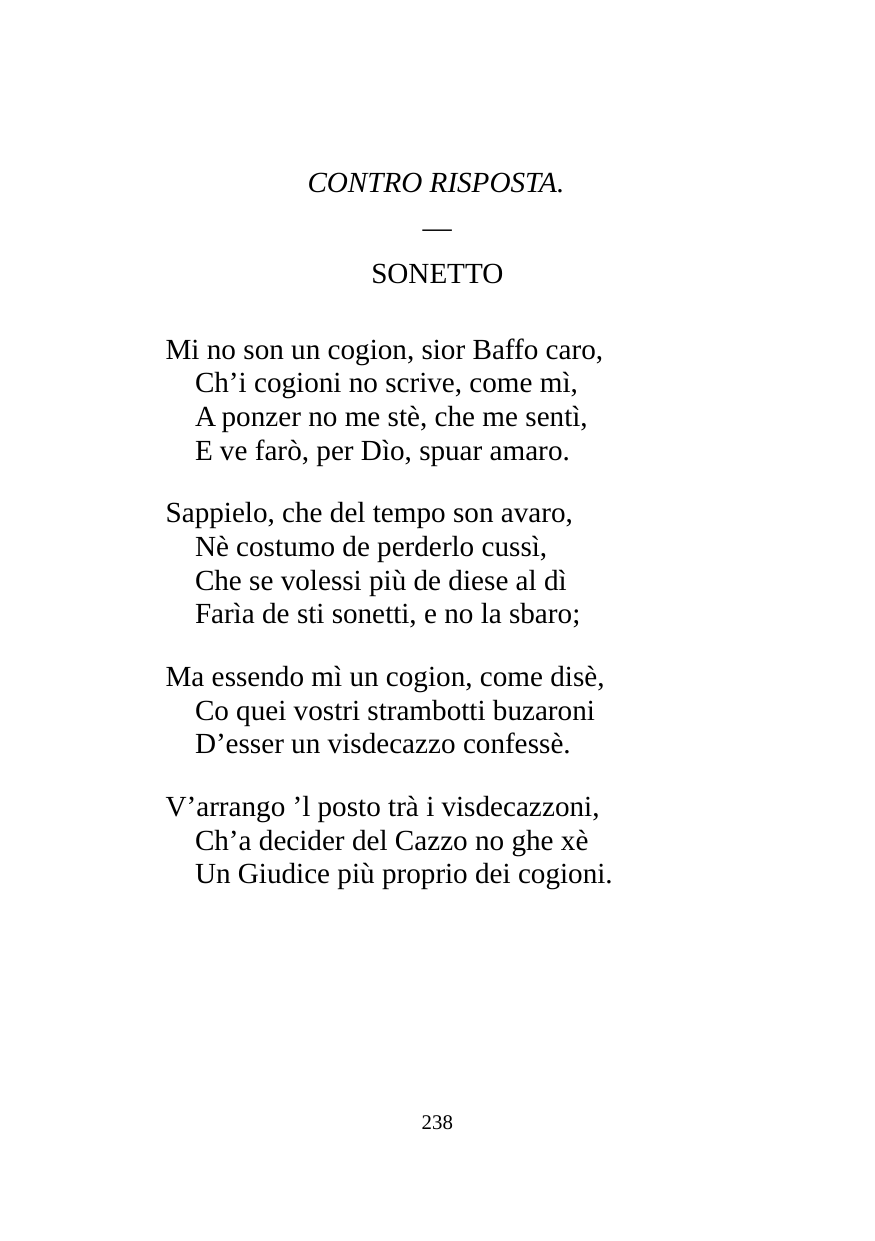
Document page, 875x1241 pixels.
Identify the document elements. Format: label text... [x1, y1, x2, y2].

text SONETTO [106, 257, 768, 290]
text V’arrango ’l posto trà i visdecazzoni, Ch’a decider del Cazzo no ghe xè Un Giudice più proprio dei cogioni. [165, 789, 768, 890]
text — [106, 211, 768, 244]
text Ma essendo mì un cogion, come disè, Co quei vostri strambotti buzaroni D’esser un visdecazzo confessè. [165, 659, 768, 760]
text Mi no son un cogion, sior Baffo caro, Ch’i cogioni no scrive, come mì, A ponzer no me stè, che me sentì, E ve farò, per Dìo, spuar amaro. [165, 332, 768, 466]
subtitle CONTRO RISPOSTA. [106, 165, 768, 199]
text Sappielo, che del tempo son avaro, Nè costumo de perderlo cussì, Che se volessi più de diese al dì Farìa de sti sonetti, e no la sbaro; [165, 496, 768, 630]
